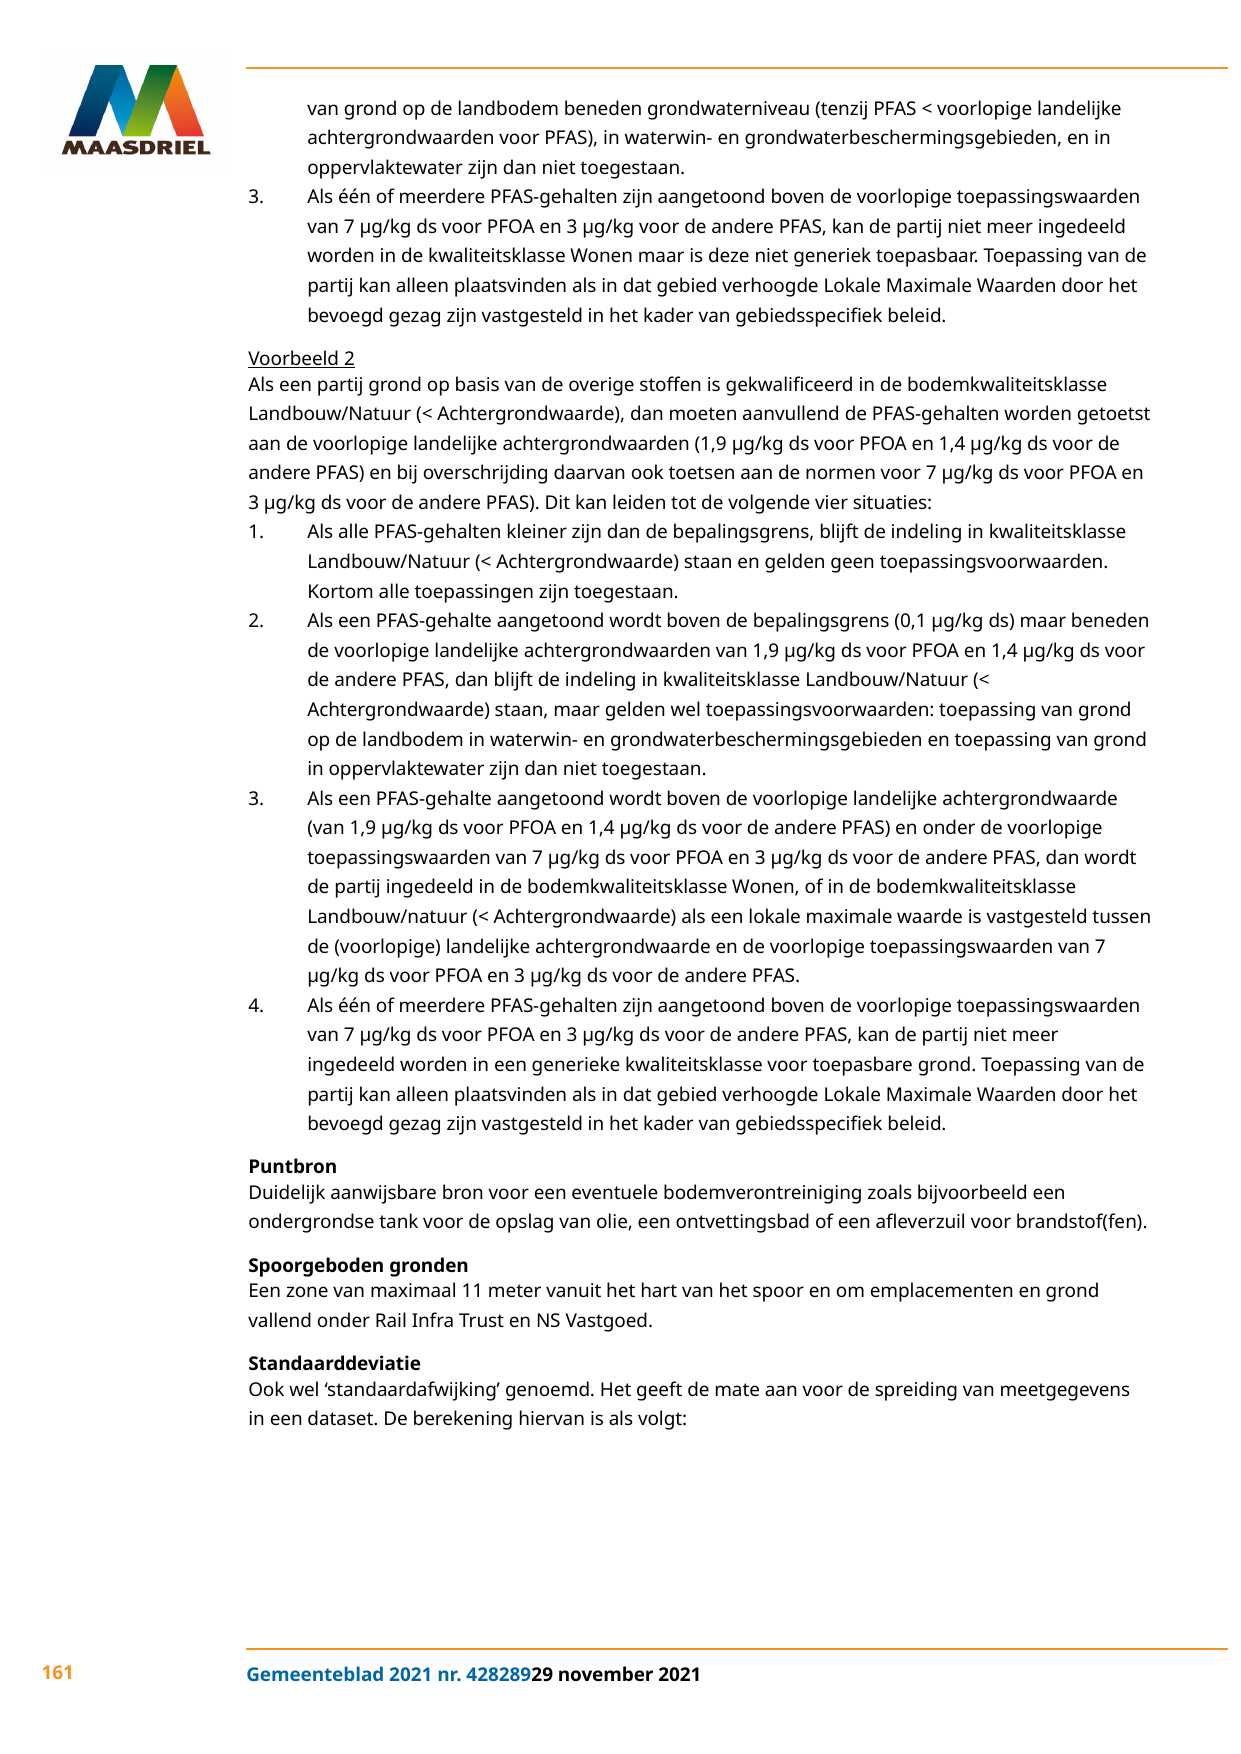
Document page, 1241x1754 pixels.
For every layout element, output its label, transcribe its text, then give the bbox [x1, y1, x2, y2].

text Als een partij grond op basis van de overige stoffen is gekwalificeerd in de bodemkwaliteitsklasse Landbouw/Natuur (< Achtergrondwaarde), dan moeten aanvullend de PFAS-gehalten worden getoetst aan de voorlopige landelijke achtergrondwaarden (1,9 µg/kg ds voor PFOA en 1,4 µg/kg ds voor de andere PFAS) en bij overschrijding daarvan ook toetsen aan de normen voor 7 µg/kg ds voor PFOA en 3 µg/kg ds voor de andere PFAS). Dit kan leiden tot de volgende vier situaties: [248, 371, 1152, 515]
list van grond op de landbodem beneden grondwaterniveau (tenzij PFAS < voorlopige landelijke achtergrondwaarden voor PFAS), in waterwin- en grondwaterbeschermingsgebieden, en in oppervlaktewater zijn dan niet toegestaan. [248, 95, 1152, 180]
text Standaarddeviatie [248, 1350, 1152, 1376]
text Ook wel ‘standaardafwijking’ genoemd. Het geeft de mate aan voor de spreiding van meetgegevens in een dataset. De berekening hiervan is als volgt: [248, 1376, 1152, 1431]
list Als één of meerdere PFAS-gehalten zijn aangetoond boven de voorlopige toepassingswaarden van 7 µg/kg ds voor PFOA en 3 µg/kg ds voor de andere PFAS, kan de partij niet meer ingedeeld worden in een generieke kwaliteitsklasse voor toepasbare grond. Toepassing van de partij kan alleen plaatsvinden als in dat gebied verhoogde Lokale Maximale Waarden door het bevoegd gezag zijn vastgesteld in het kader van gebiedsspecifiek beleid. [248, 992, 1152, 1136]
picture [41, 47, 231, 172]
list Als alle PFAS-gehalten kleiner zijn dan de bepalingsgrens, blijft de indeling in kwaliteitsklasse Landbouw/Natuur (< Achtergrondwaarde) staan en gelden geen toepassingsvoorwaarden. Kortom alle toepassingen zijn toegestaan. [248, 519, 1152, 603]
text Duidelijk aanwijsbare bron voor een eventuele bodemverontreiniging zoals bijvoorbeeld een ondergrondse tank voor de opslag van olie, een ontvettingsbad of een afleverzuil voor brandstof(fen). [248, 1179, 1152, 1234]
list Als een PFAS-gehalte aangetoond wordt boven de bepalingsgrens (0,1 µg/kg ds) maar beneden de voorlopige landelijke achtergrondwaarden van 1,9 µg/kg ds voor PFOA en 1,4 µg/kg ds voor de andere PFAS, dan blijft de indeling in kwaliteitsklasse Landbouw/Natuur (< Achtergrondwaarde) staan, maar gelden wel toepassingsvoorwaarden: toepassing van grond op de landbodem in waterwin- en grondwaterbeschermingsgebieden en toepassing van grond in oppervlaktewater zijn dan niet toegestaan. [248, 607, 1152, 781]
text Voorbeeld 2 [248, 345, 1152, 371]
list Als één of meerdere PFAS-gehalten zijn aangetoond boven de voorlopige toepassingswaarden van 7 µg/kg ds voor PFOA en 3 µg/kg voor de andere PFAS, kan de partij niet meer ingedeeld worden in de kwaliteitsklasse Wonen maar is deze niet generiek toepasbaar. Toepassing van de partij kan alleen plaatsvinden als in dat gebied verhoogde Lokale Maximale Waarden door het bevoegd gezag zijn vastgesteld in het kader van gebiedsspecifiek beleid. [248, 183, 1152, 328]
text Puntbron [248, 1153, 1152, 1179]
text Spoorgeboden gronden [248, 1252, 1152, 1278]
text Een zone van maximaal 11 meter vanuit het hart van het spoor en om emplacementen en grond vallend onder Rail Infra Trust en NS Vastgoed. [248, 1278, 1152, 1333]
list Als een PFAS-gehalte aangetoond wordt boven de voorlopige landelijke achtergrondwaarde (van 1,9 µg/kg ds voor PFOA en 1,4 µg/kg ds voor de andere PFAS) en onder de voorlopige toepassingswaarden van 7 µg/kg ds voor PFOA en 3 µg/kg ds voor de andere PFAS, dan wordt de partij ingedeeld in de bodemkwaliteitsklasse Wonen, of in de bodemkwaliteitsklasse Landbouw/natuur (< Achtergrondwaarde) als een lokale maximale waarde is vastgesteld tussen de (voorlopige) landelijke achtergrondwaarde en de voorlopige toepassingswaarden van 7 µg/kg ds voor PFOA en 3 µg/kg ds voor de andere PFAS. [248, 785, 1152, 988]
